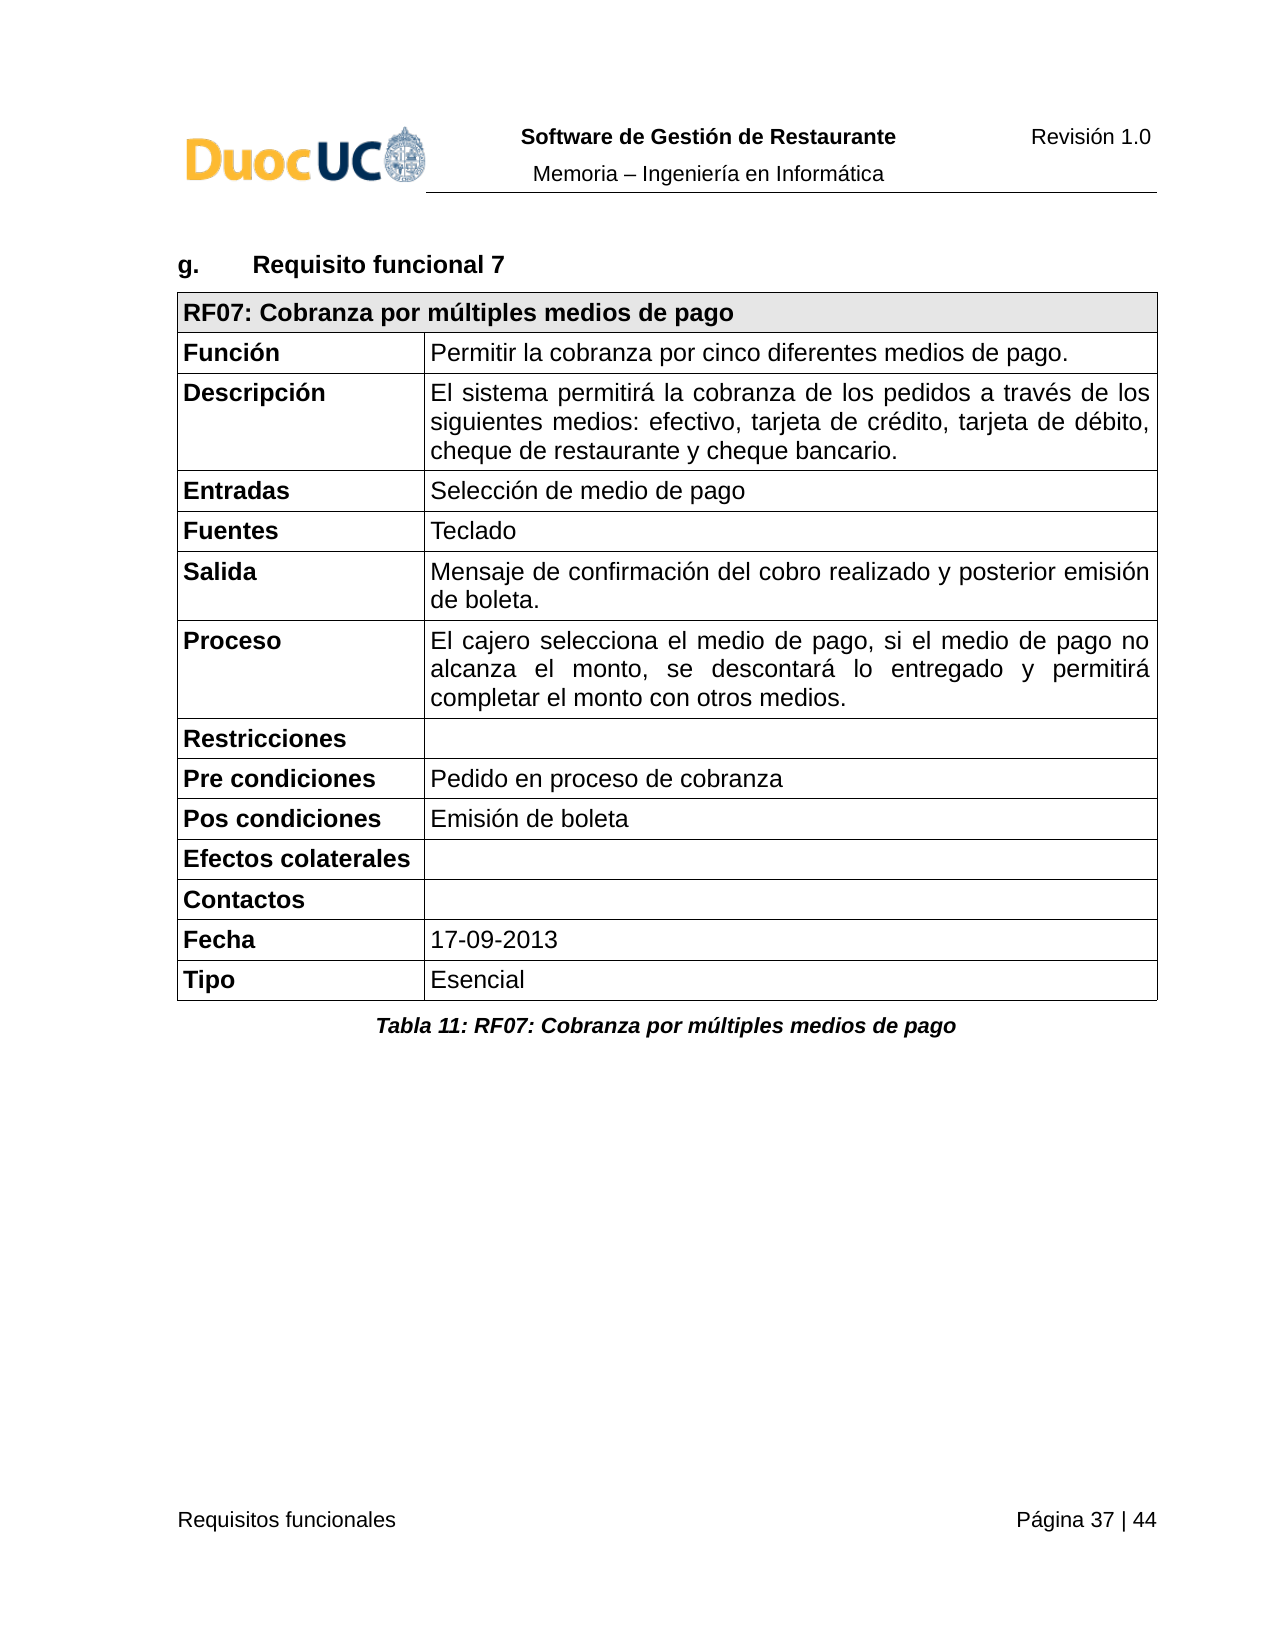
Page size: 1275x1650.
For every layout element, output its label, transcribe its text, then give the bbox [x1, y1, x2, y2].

subtitle Requisito funcional 7 [177, 251, 1157, 279]
table_cell El cajero selecciona el medio de pago, si el medio de pago no alcanza el monto, se descontará lo entregado y permitirá completar el monto con otros medios. [425, 621, 1157, 718]
table_cell Entradas [178, 471, 424, 511]
table_cell Pedido en proceso de cobranza [425, 759, 1157, 798]
table_cell Pos condiciones [178, 799, 424, 839]
table_cell Selección de medio de pago [425, 471, 1157, 511]
table_cell Proceso [178, 621, 424, 718]
table_cell Contactos [178, 880, 424, 919]
table_cell Pre condiciones [178, 759, 424, 798]
text Tabla 11: RF07: Cobranza por múltiples medios de pago [177, 1012, 1157, 1038]
table_cell Salida [178, 552, 424, 620]
table_header RF07: Cobranza por múltiples medios de pago [178, 293, 1157, 332]
table_cell Tipo [178, 961, 424, 1000]
table_cell Permitir la cobranza por cinco diferentes medios de pago. [425, 333, 1157, 372]
table_cell [425, 719, 1157, 758]
table_cell Efectos colaterales [178, 840, 424, 879]
table_cell Emisión de boleta [425, 799, 1157, 839]
picture [182, 123, 426, 187]
table_cell Esencial [425, 961, 1157, 1000]
table_cell 17-09-2013 [425, 920, 1157, 959]
table_cell Fecha [178, 920, 424, 959]
table_cell Teclado [425, 512, 1157, 551]
table_cell [425, 880, 1157, 919]
table_cell Mensaje de confirmación del cobro realizado y posterior emisión de boleta. [425, 552, 1157, 620]
table_cell Descripción [178, 374, 424, 470]
table_cell Fuentes [178, 512, 424, 551]
table_cell Función [178, 333, 424, 372]
table_cell El sistema permitirá la cobranza de los pedidos a través de los siguientes medios: efectivo, tarjeta de crédito, tarjeta de débito, cheque de restaurante y cheque bancario. [425, 374, 1157, 470]
table_cell Restricciones [178, 719, 424, 758]
table_cell [425, 840, 1157, 879]
